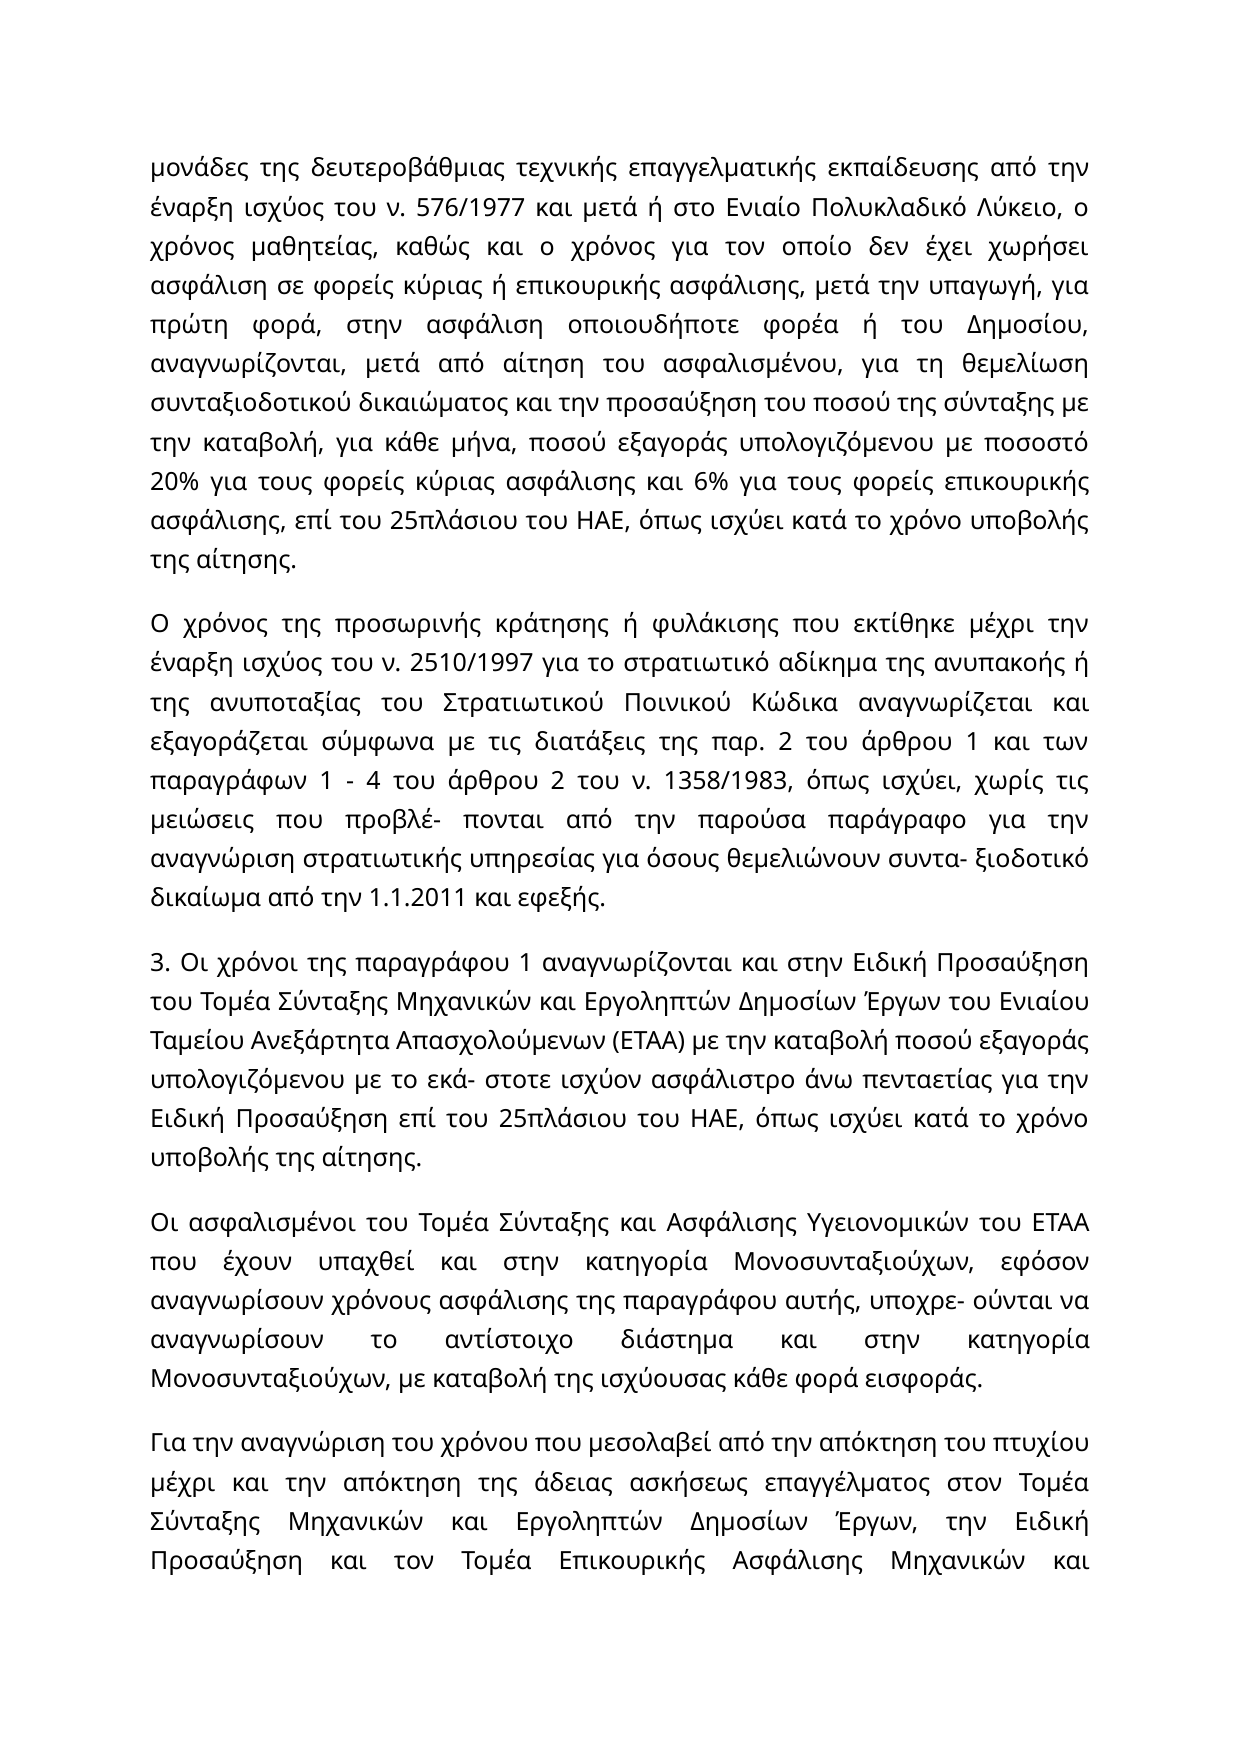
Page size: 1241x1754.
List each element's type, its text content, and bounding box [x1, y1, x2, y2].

text Για την αναγνώριση του χρόνου που μεσολαβεί από την απόκτηση του πτυχίου μέχρι και την απόκτηση της άδειας ασκήσεως επαγγέλματος στον Τομέα Σύνταξης Μηχανικών και Εργοληπτών Δημοσίων Έργων, την Ειδική Προσαύξηση και τον Τομέα Επικουρικής Ασφάλισης Μηχανικών και [150, 1425, 1090, 1577]
text Ο χρόνος της προσωρινής κράτησης ή φυλάκισης που εκτίθηκε μέχρι την έναρξη ισχύος του ν. 2510/1997 για το στρατιωτικό αδίκημα της ανυπακοής ή της ανυποταξίας του Στρατιωτικού Ποινικού Κώδικα αναγνωρίζεται και εξαγοράζεται σύμφωνα με τις διατάξεις της παρ. 2 του άρθρου 1 και των παραγράφων 1 - 4 του άρθρου 2 του ν. 1358/1983, όπως ισχύει, χωρίς τις μειώσεις που προβλέ- πονται από την παρούσα παράγραφο για την αναγνώριση στρατιωτικής υπηρεσίας για όσους θεμελιώνουν συντα- ξιοδοτικό δικαίωμα από την 1.1.2011 και εφεξής. [150, 606, 1090, 914]
text 3. Οι χρόνοι της παραγράφου 1 αναγνωρίζονται και στην Ειδική Προσαύξηση του Τομέα Σύνταξης Μηχανικών και Εργοληπτών Δημοσίων Έργων του Ενιαίου Ταμείου Ανεξάρτητα Απασχολούμενων (ΕΤΑΑ) με την καταβολή ποσού εξαγοράς υπολογιζόμενου με το εκά- στοτε ισχύον ασφάλιστρο άνω πενταετίας για την Ειδική Προσαύξηση επί του 25πλάσιου του ΗΑΕ, όπως ισχύει κατά το χρόνο υποβολής της αίτησης. [150, 944, 1090, 1174]
text Οι ασφαλισμένοι του Τομέα Σύνταξης και Ασφάλισης Υγειονομικών του ΕΤΑΑ που έχουν υπαχθεί και στην κατηγορία Μονοσυνταξιούχων, εφόσον αναγνωρίσουν χρόνους ασφάλισης της παραγράφου αυτής, υποχρε- ούνται να αναγνωρίσουν το αντίστοιχο διάστημα και στην κατηγορία Μονοσυνταξιούχων, με καταβολή της ισχύουσας κάθε φορά εισφοράς. [150, 1204, 1090, 1395]
text μονάδες της δευτεροβάθμιας τεχνικής επαγγελματικής εκπαίδευσης από την έναρξη ισχύος του ν. 576/1977 και μετά ή στο Ενιαίο Πολυκλαδικό Λύκειο, ο χρόνος μαθητείας, καθώς και ο χρόνος για τον οποίο δεν έχει χωρήσει ασφάλιση σε φορείς κύριας ή επικουρικής ασφάλισης, μετά την υπαγωγή, για πρώτη φορά, στην ασφάλιση οποιουδήποτε φορέα ή του Δημοσίου, αναγνωρίζονται, μετά από αίτηση του ασφαλισμένου, για τη θεμελίωση συνταξιοδοτικού δικαιώματος και την προσαύξηση του ποσού της σύνταξης με την καταβολή, για κάθε μήνα, ποσού εξαγοράς υπολογιζόμενου με ποσοστό 20% για τους φορείς κύριας ασφάλισης και 6% για τους φορείς επικουρικής ασφάλισης, επί του 25πλάσιου του ΗΑΕ, όπως ισχύει κατά το χρόνο υποβολής της αίτησης. [150, 150, 1090, 576]
